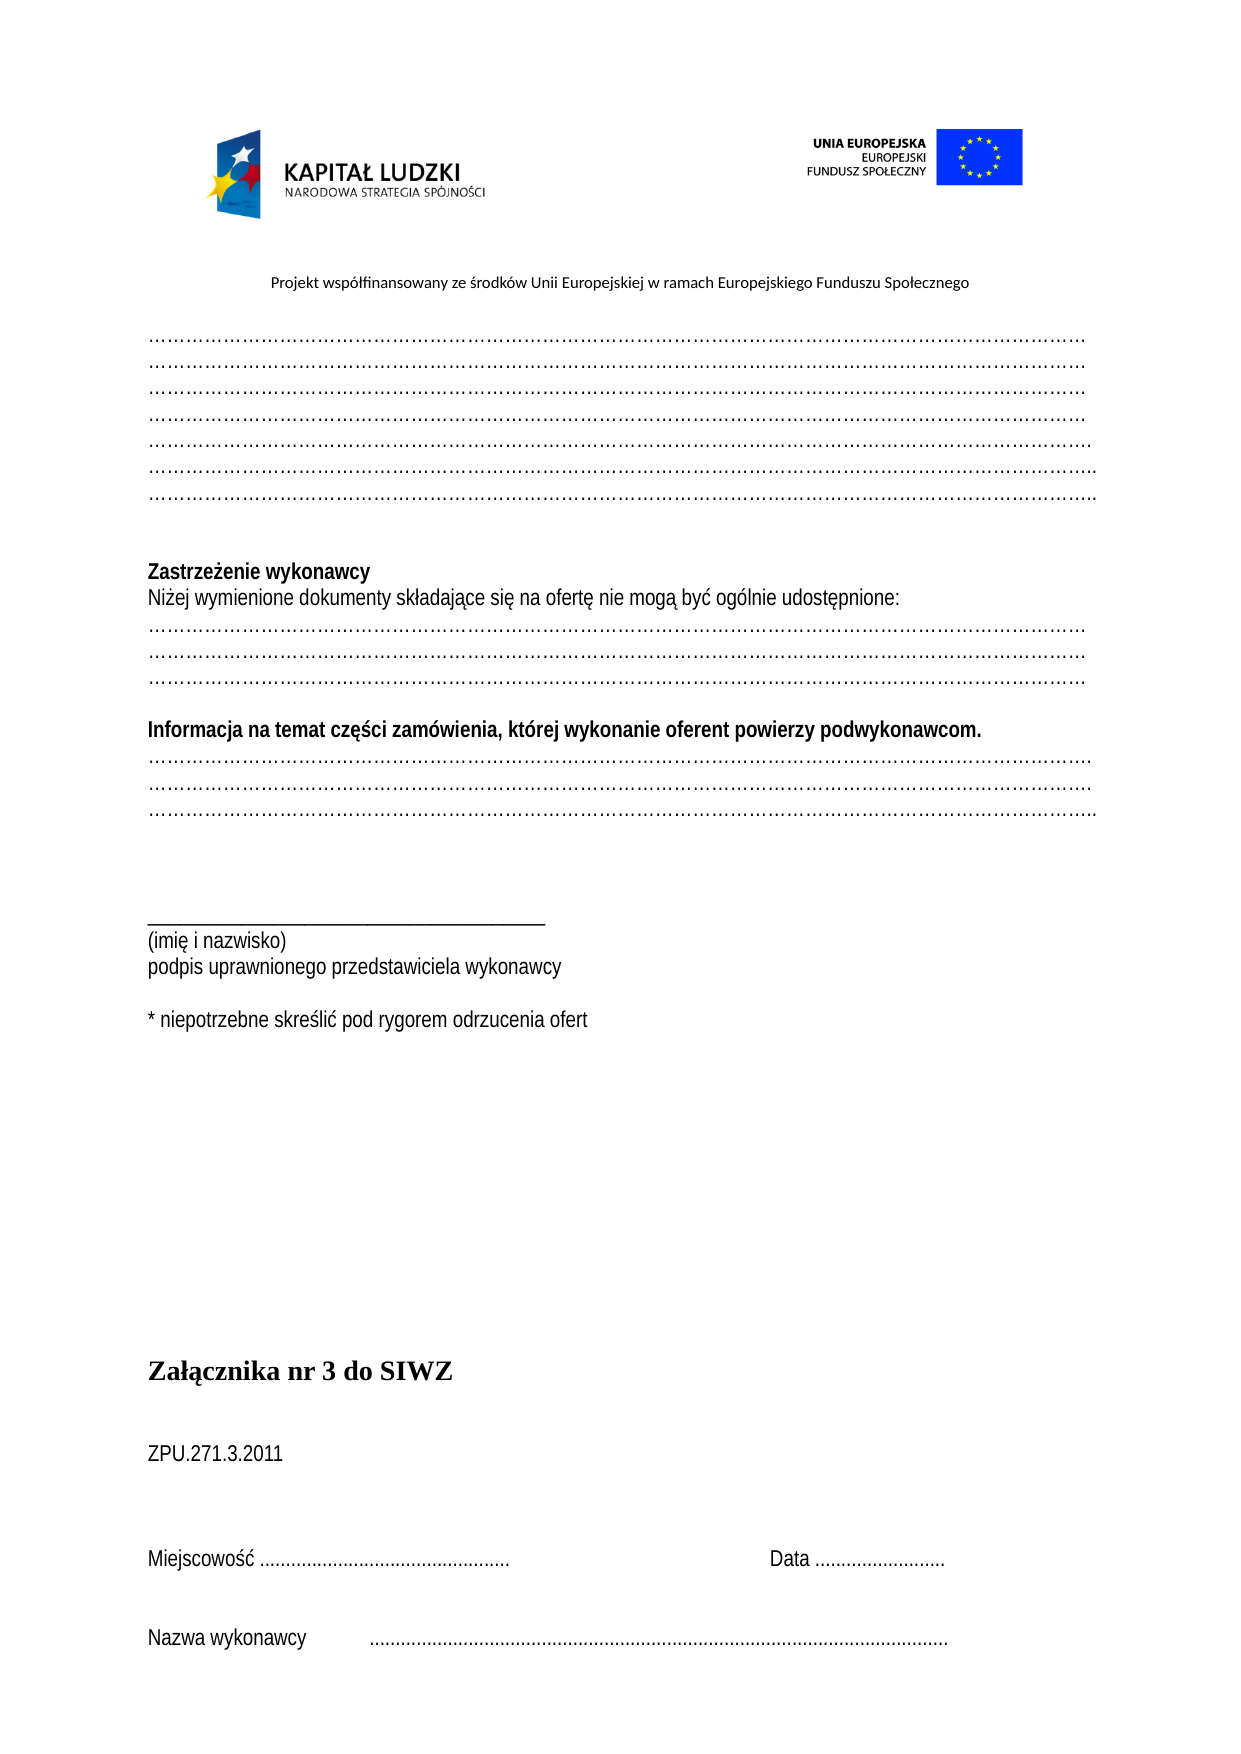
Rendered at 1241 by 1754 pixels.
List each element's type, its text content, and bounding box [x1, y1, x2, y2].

text Załącznika nr 3 do SIWZ [148, 1354, 1092, 1387]
text Zastrzeżenie wykonawcy [148, 558, 1102, 584]
text …………………………………………………………………………………………………………………………………….. [148, 452, 1102, 479]
text * niepotrzebne skreślić pod rygorem odrzucenia ofert [148, 1006, 1102, 1032]
text podpis uprawnionego przedstawiciela wykonawcy [148, 953, 1102, 979]
text ……………………………………………………………………………………………………………………………………………………………………………………………………………………………………………………………………………………………………………………………………………………………………………………………………………… [148, 611, 1102, 689]
text …………………………………………………………………………………………………………………………………….…………………………………………………………………………………………………………………………………….…………………………………………………………………………………………………………………………………….. [148, 742, 1102, 821]
text (imię i nazwisko) [148, 927, 1102, 953]
text ZPU.271.3.2011 [148, 1439, 1102, 1466]
text Informacja na temat części zamówienia, której wykonanie oferent powierzy podwykonawcom. [148, 716, 1102, 742]
text …………………………………………………………………………………………………………………………………….. [148, 479, 1102, 505]
text Miejscowość ................................................ Data ......................... [148, 1545, 1102, 1598]
text Niżej wymienione dokumenty składające się na ofertę nie mogą być ogólnie udostępnione: [148, 584, 1102, 611]
text …………………………………………………………………………………………………………………………………………………………………………………………………………………………………………………………………………………………………………………………………………………………………………………………………………………………………………………………………………………………………………………………………………………………………………………………………………………………………………………………………………………………. [148, 321, 1102, 452]
text Nazwa wykonawcy ............................................................................................................... [148, 1598, 1102, 1677]
text ______________________________________ [148, 900, 1102, 927]
